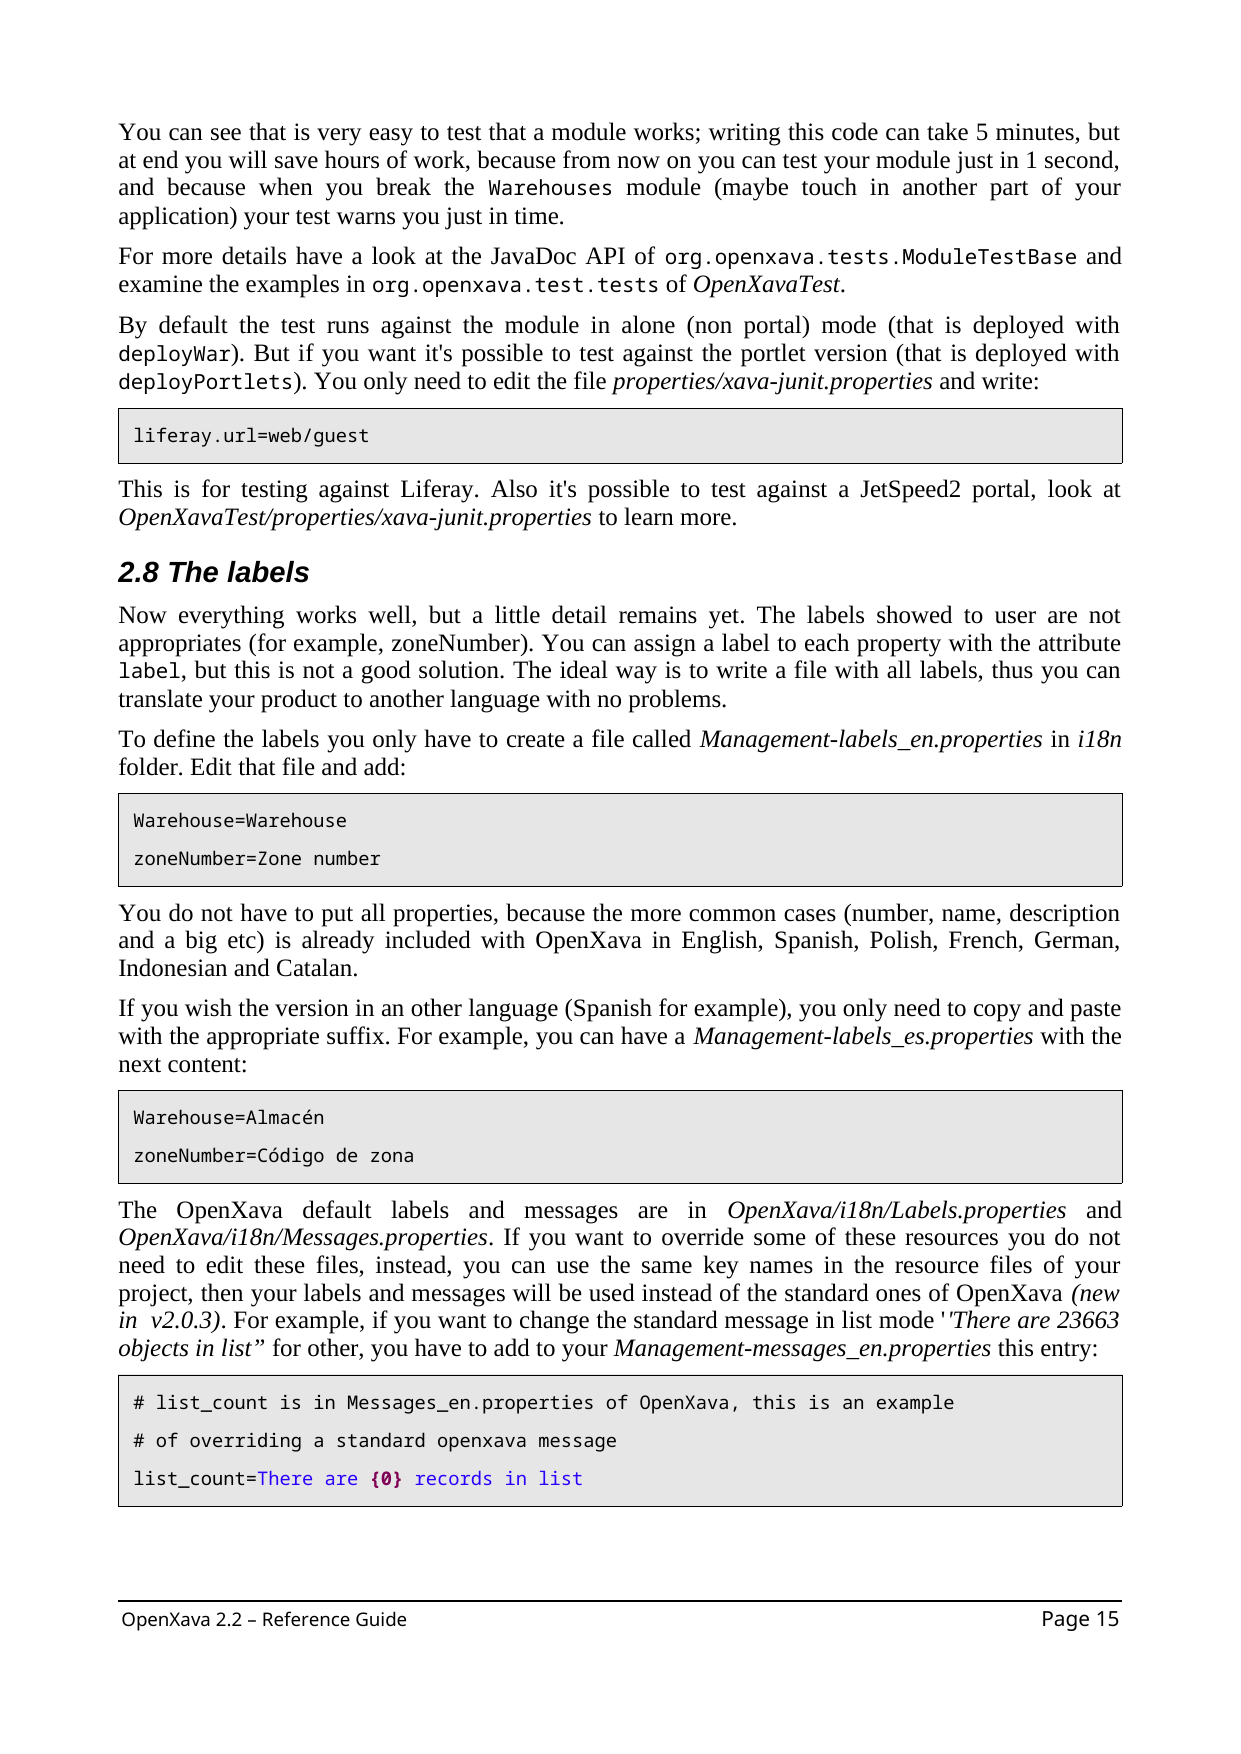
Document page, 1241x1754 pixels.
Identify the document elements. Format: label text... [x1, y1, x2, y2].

text For more details have a look at the JavaDoc API of org.openxava.tests.ModuleTestBase and examine the examples in org.openxava.test.tests of OpenXavaTest. [118, 242, 1122, 298]
text You do not have to put all properties, because the more common cases (number, name, description and a big etc) is already included with OpenXava in English, Spanish, Polish, French, German, Indonesian and Catalan. [118, 899, 1122, 982]
text Now everything works well, but a little detail remains yet. The labels showed to user are not appropriates (for example, zoneNumber). You can assign a label to each property with the attribute label, but this is not a good solution. The ideal way is to write a file with all labels, thus you can translate your product to another language with no problems. [118, 601, 1122, 712]
text The OpenXava default labels and messages are in OpenXava/i18n/Labels.properties and OpenXava/i18n/Messages.properties. If you want to override some of these resources you do not need to edit these files, instead, you can use the same key names in the resource files of your project, then your labels and messages will be used instead of the standard ones of OpenXava (new in v2.0.3). For example, if you want to change the standard message in list mode ''There are 23663 objects in list” for other, you have to add to your Management-messages_en.properties this entry: [118, 1196, 1122, 1362]
subtitle The labels [118, 556, 1122, 588]
text This is for testing against Liferay. Also it's possible to test against a JetSpeed2 portal, look at OpenXavaTest/properties/xava-junit.properties to learn more. [118, 475, 1122, 531]
text By default the test runs against the module in alone (non portal) mode (that is deployed with deployWar). But if you want it's possible to test against the portlet version (that is deployed with deployPortlets). You only need to edit the file properties/xava-junit.properties and write: [118, 311, 1122, 395]
text You can see that is very easy to test that a module works; writing this code can take 5 minutes, but at end you will save hours of work, because from now on you can test your module just in 1 second, and because when you break the Warehouses module (maybe touch in another part of your application) your test warns you just in time. [118, 118, 1122, 229]
text Warehouse=Warehouse [119, 794, 1122, 831]
text Warehouse=Almacén [119, 1091, 1122, 1128]
text To define the labels you only have to create a file called Management-labels_en.properties in i18n folder. Edit that file and add: [118, 725, 1122, 780]
text # list_count is in Messages_en.properties of OpenXava, this is an example [119, 1376, 1122, 1412]
text liferay.url=web/guest [119, 409, 1122, 463]
text If you wish the version in an other language (Spanish for example), you only need to copy and paste with the appropriate suffix. For example, you can have a Management-labels_es.properties with the next content: [118, 994, 1122, 1077]
text list_count=There are {0} records in list [119, 1451, 1122, 1506]
text zoneNumber=Código de zona [119, 1128, 1122, 1183]
text zoneNumber=Zone number [119, 831, 1122, 886]
text # of overriding a standard openxava message [119, 1412, 1122, 1451]
